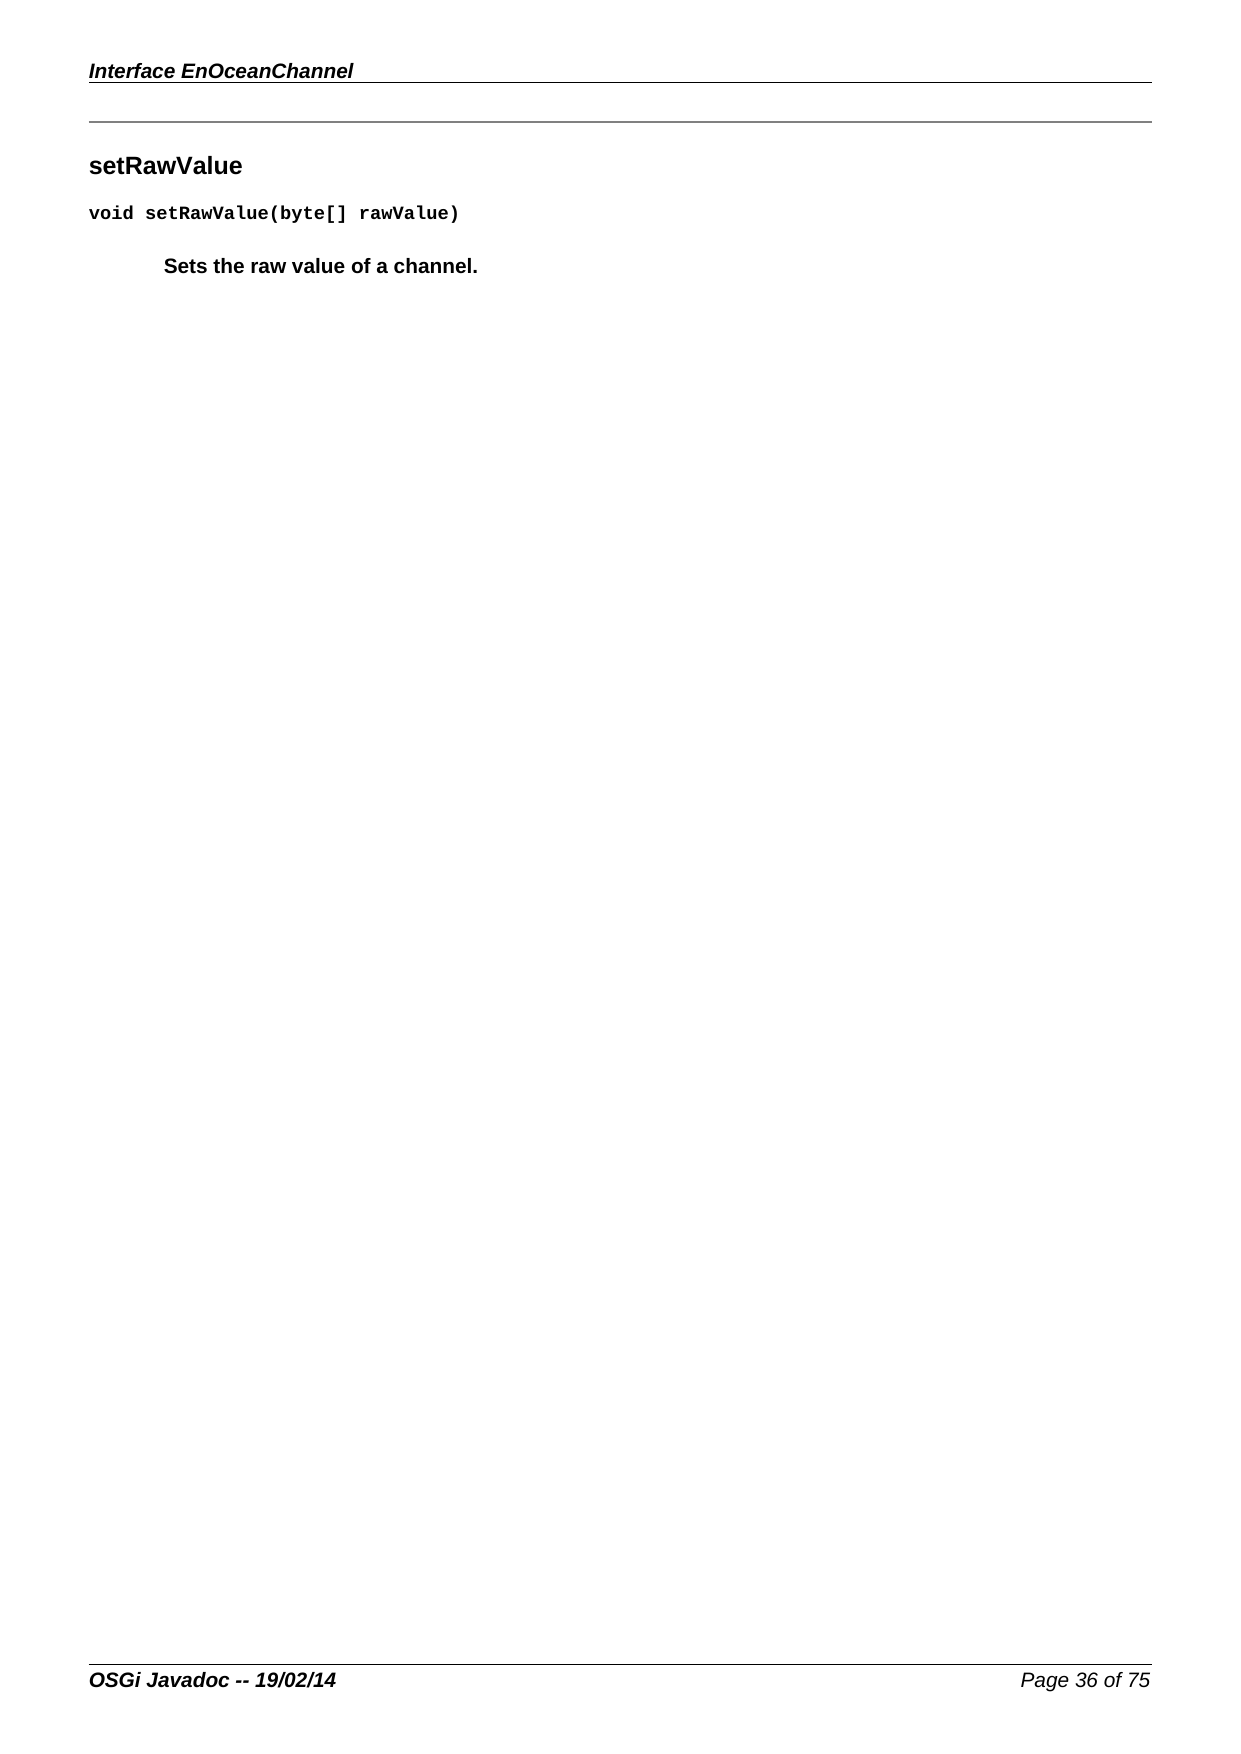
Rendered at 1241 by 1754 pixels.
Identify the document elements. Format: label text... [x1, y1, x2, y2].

subtitle setRawValue [88, 151, 1152, 180]
text Sets the raw value of a channel. [163, 254, 1152, 278]
text void setRawValue(byte[] rawValue) [88, 204, 1152, 225]
